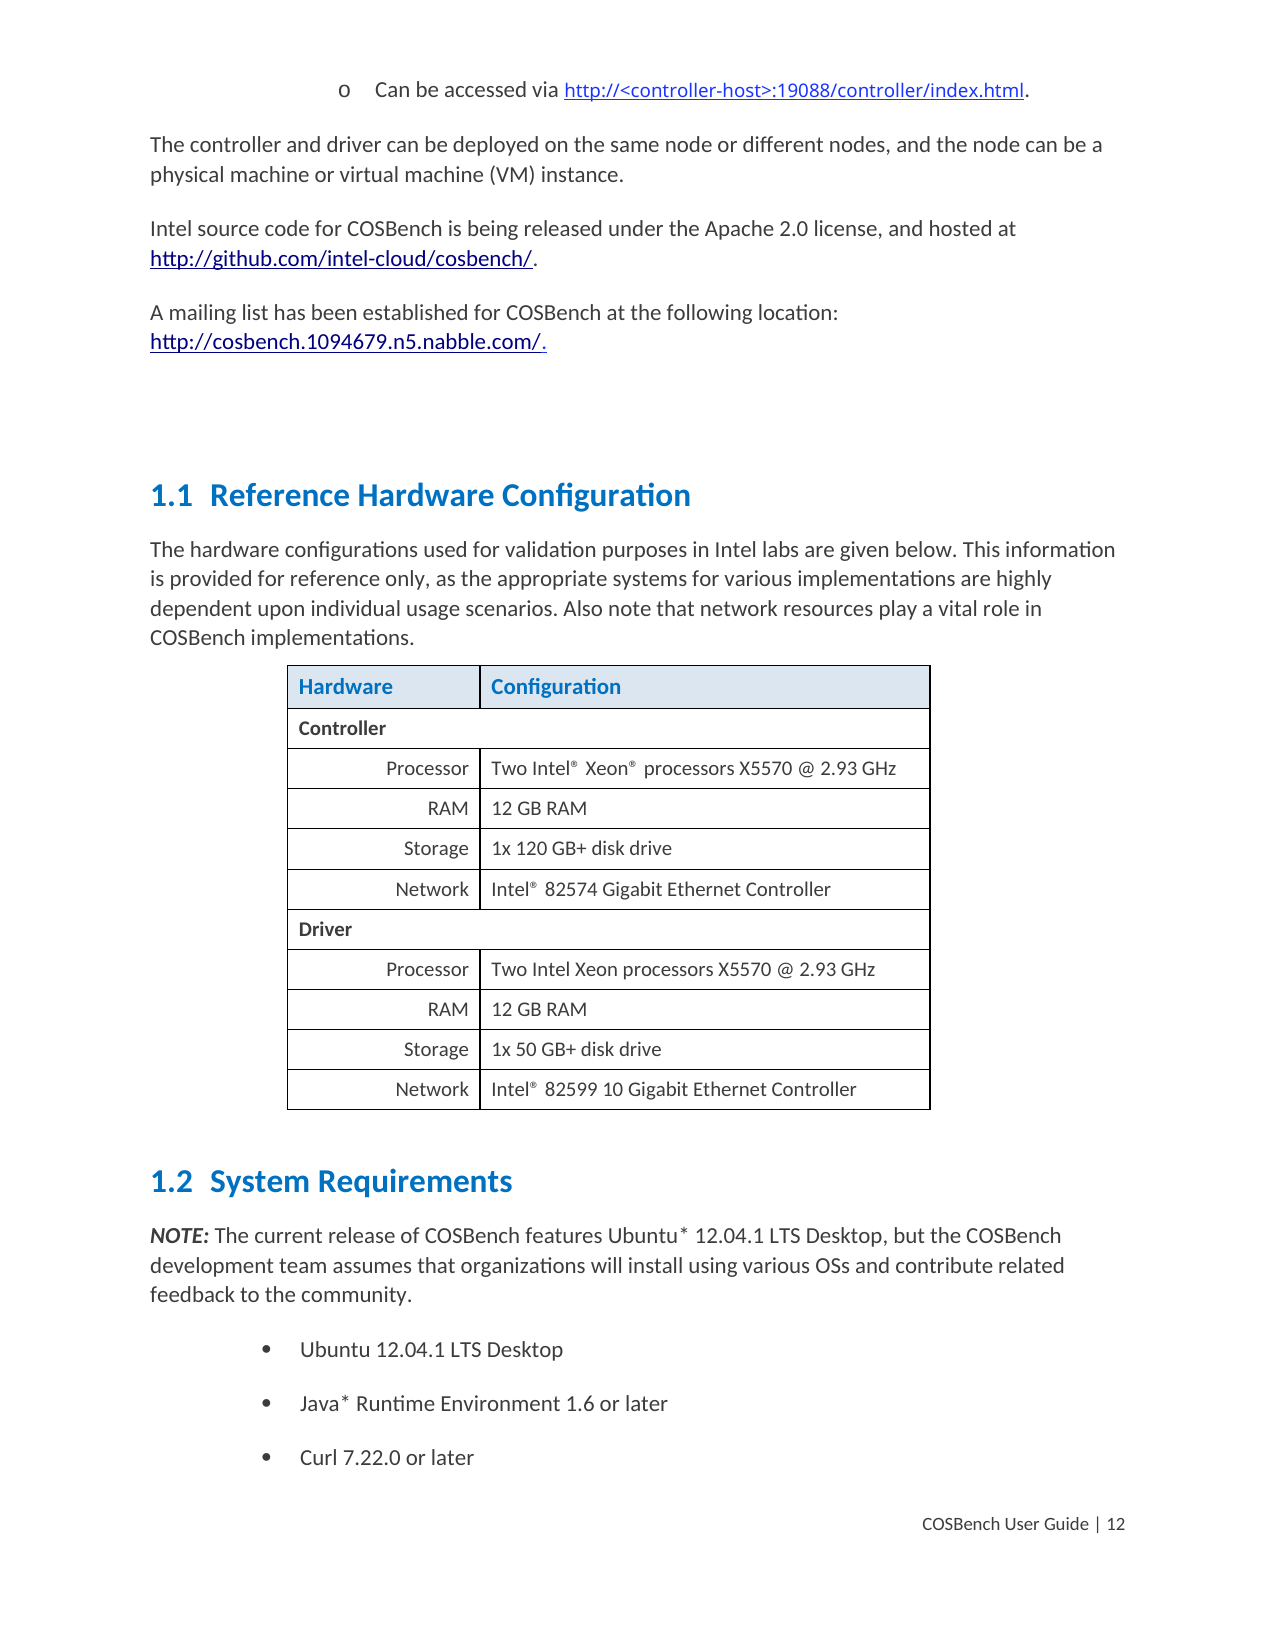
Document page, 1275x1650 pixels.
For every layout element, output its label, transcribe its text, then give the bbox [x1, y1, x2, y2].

table_cell Two Intel® Xeon® processors X5570 @ 2.93 GHz [481, 749, 929, 788]
table_cell RAM [288, 990, 479, 1029]
text The controller and driver can be deployed on the same node or different nodes, and the node can be a physical machine or virtual machine (VM) instance. [150, 131, 1125, 188]
table_cell Network [288, 1070, 479, 1109]
table_cell Storage [288, 829, 479, 868]
list Curl 7.22.0 or later [262, 1443, 1125, 1471]
table_header Hardware [288, 666, 479, 708]
table_cell 12 GB RAM [481, 990, 929, 1029]
table_cell Two Intel Xeon processors X5570 @ 2.93 GHz [481, 950, 929, 989]
table_cell Processor [288, 950, 479, 989]
subtitle Reference Hardware Configuration [150, 474, 1125, 514]
list Ubuntu 12.04.1 LTS Desktop [262, 1335, 1125, 1363]
table_cell 1x 50 GB+ disk drive [481, 1030, 929, 1069]
text NOTE: The current release of COSBench features Ubuntu* 12.04.1 LTS Desktop, but the COSBench development team assumes that organizations will install using various OSs and contribute related feedback to the community. [150, 1222, 1125, 1308]
list Can be accessed via http://<controller-host>:19088/controller/index.html. [337, 75, 1125, 104]
table_cell Intel® 82574 Gigabit Ethernet Controller [481, 870, 929, 908]
table_cell Processor [288, 749, 479, 788]
table_header Configuration [481, 666, 929, 708]
table_cell Driver [288, 910, 929, 949]
table_cell 12 GB RAM [481, 789, 929, 828]
subtitle System Requirements [150, 1160, 1125, 1201]
table_cell 1x 120 GB+ disk drive [481, 829, 929, 868]
text Intel source code for COSBench is being released under the Apache 2.0 license, and hosted at http://github.com/intel-cloud/cosbench/. [150, 214, 1125, 272]
text A mailing list has been established for COSBench at the following location: http://cosbench.1094679.n5.nabble.com/. [150, 298, 1125, 356]
table_cell Controller [288, 709, 929, 748]
text The hardware configurations used for validation purposes in Intel labs are given below. This information is provided for reference only, as the appropriate systems for various implementations are highly dependent upon individual usage scenarios. Also note that network resources play a vital role in COSBench implementations. [150, 535, 1125, 651]
table_cell RAM [288, 789, 479, 828]
list Java* Runtime Environment 1.6 or later [262, 1389, 1125, 1417]
table_cell Intel® 82599 10 Gigabit Ethernet Controller [481, 1070, 929, 1109]
table_cell Network [288, 870, 479, 908]
table_cell Storage [288, 1030, 479, 1069]
